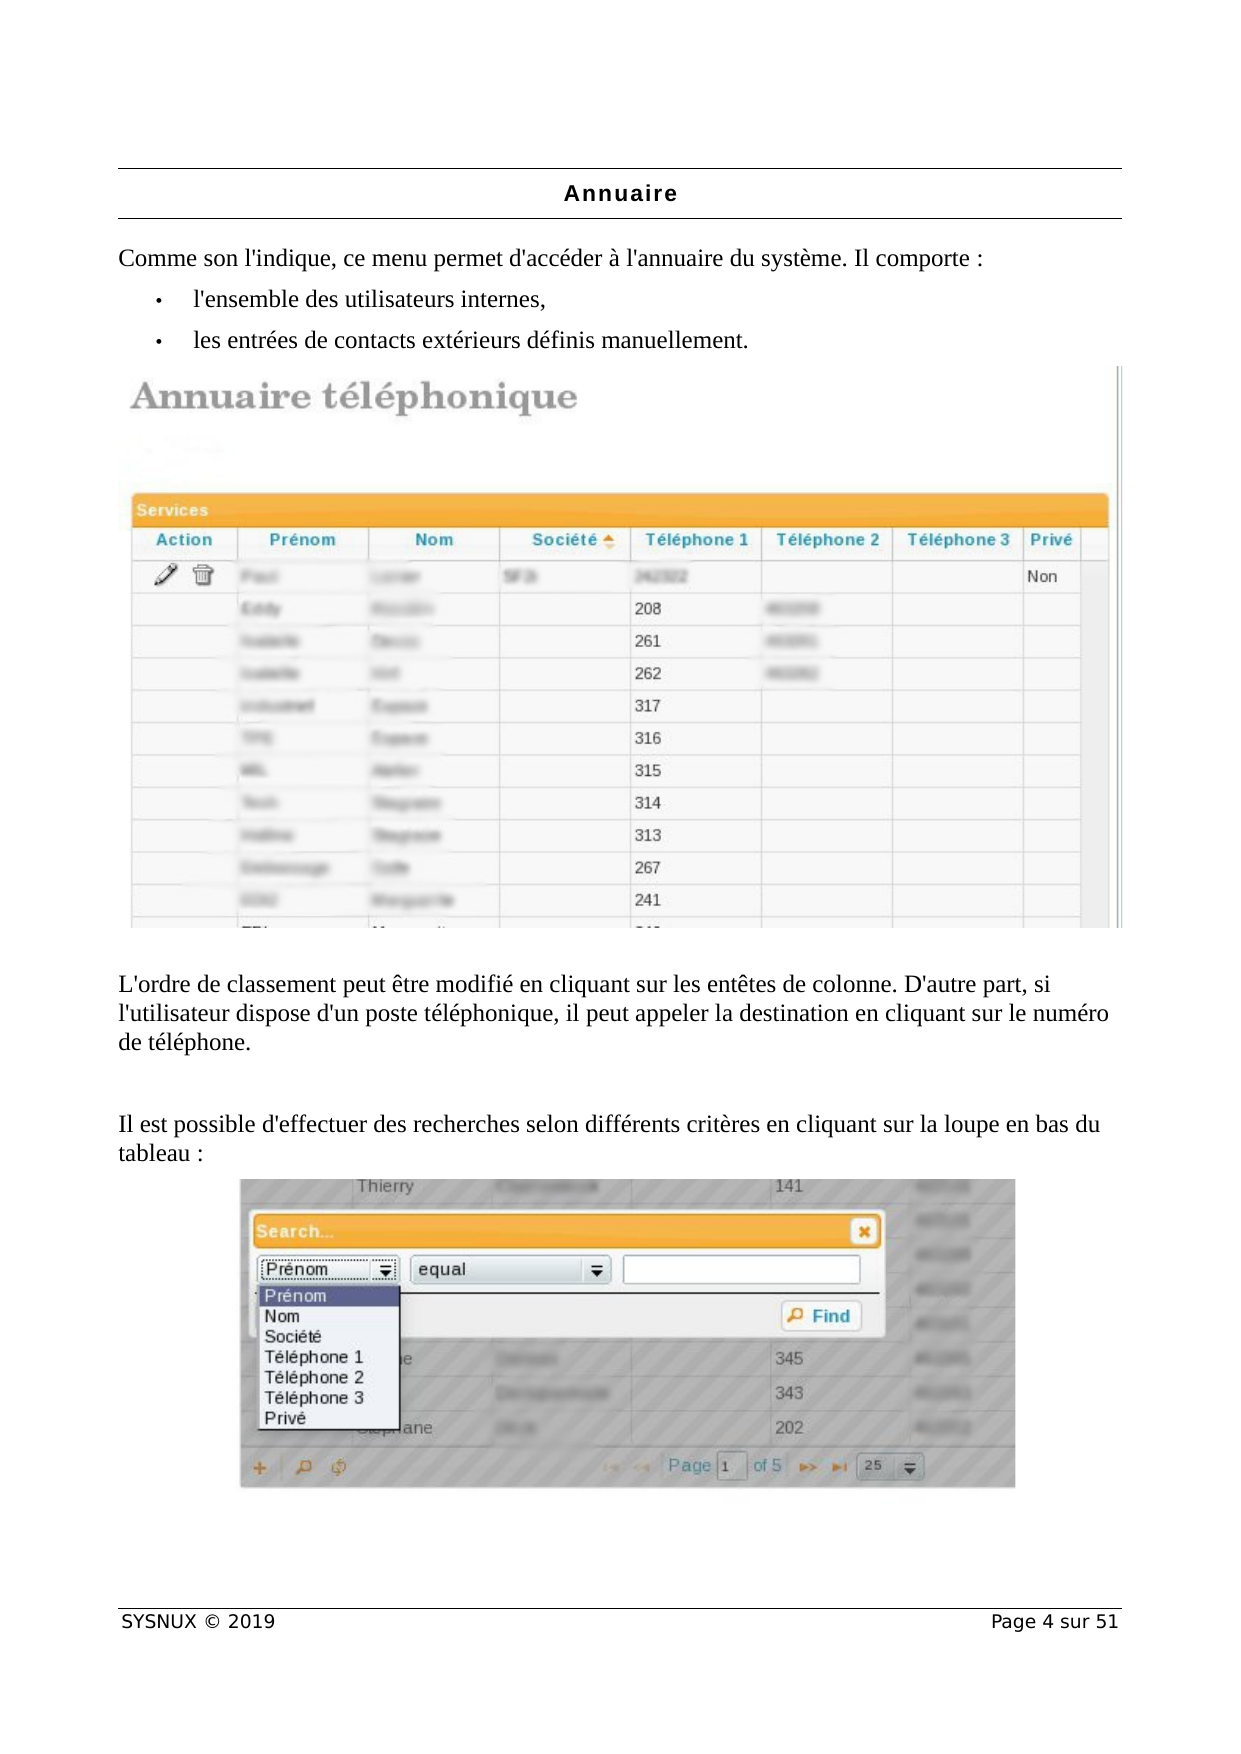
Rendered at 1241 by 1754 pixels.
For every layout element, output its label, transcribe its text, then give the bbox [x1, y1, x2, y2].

text Il est possible d'effectuer des recherches selon différents critères en cliquant sur la loupe en bas du tableau : [118, 1109, 1122, 1167]
list les entrées de contacts extérieurs définis manuellement. [156, 325, 1122, 354]
text Comme son l'indique, ce menu permet d'accéder à l'annuaire du système. Il comporte : [118, 243, 1122, 271]
picture [224, 1179, 1016, 1514]
subtitle Annuaire [118, 169, 1122, 218]
picture [118, 366, 1123, 928]
text L'ordre de classement peut être modifié en cliquant sur les entêtes de colonne. D'autre part, si l'utilisateur dispose d'un poste téléphonique, il peut appeler la destination en cliquant sur le numéro de téléphone. [118, 969, 1122, 1055]
list l'ensemble des utilisateurs internes, [156, 284, 1122, 313]
